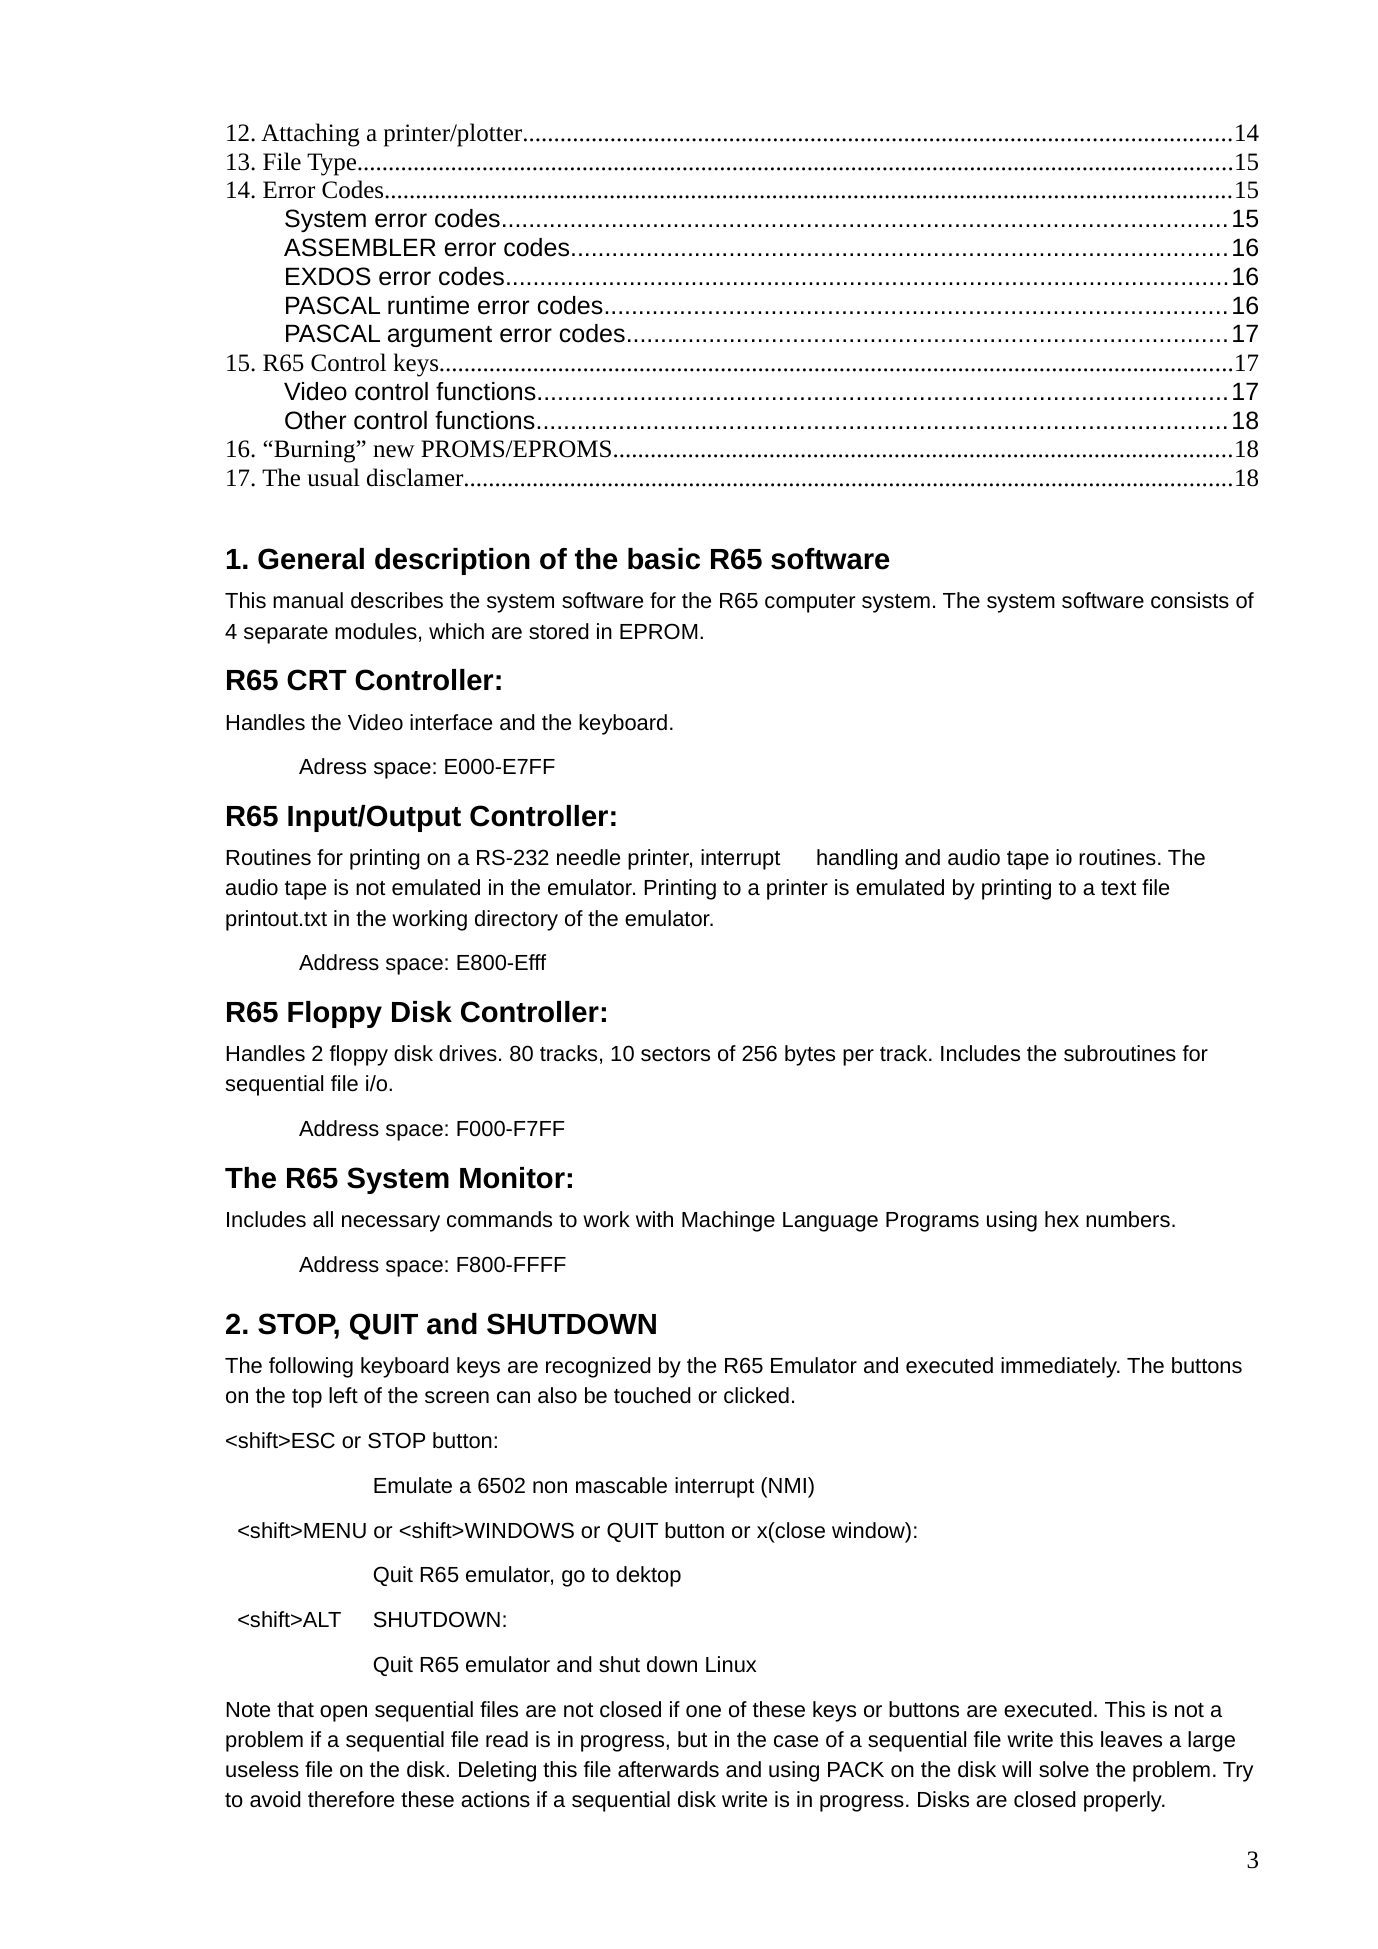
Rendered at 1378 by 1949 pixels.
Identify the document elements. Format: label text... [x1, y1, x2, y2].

subtitle 2. STOP, QUIT and SHUTDOWN [225, 1307, 1259, 1340]
text Address space: E800-Efff [225, 950, 1259, 975]
subtitle R65 Input/Output Controller: [225, 799, 1259, 832]
text Address space: F800-FFFF [225, 1252, 1259, 1277]
text 15. R65 Control keys 17 [225, 348, 1259, 377]
subtitle R65 CRT Controller: [225, 663, 1259, 697]
text Emulate a 6502 non mascable interrupt (NMI) [225, 1473, 1259, 1498]
text Quit R65 emulator and shut down Linux [225, 1652, 1259, 1677]
subtitle The R65 System Monitor: [225, 1161, 1259, 1194]
text PASCAL runtime error codes 16 [284, 291, 1259, 319]
text Note that open sequential files are not closed if one of these keys or buttons are executed. This is not a problem if a sequential file read is in progress, but in the case of a sequential file write this leaves a large useless file on the disk. Deleting this file afterwards and using PACK on the disk will solve the problem. Try to avoid therefore these actions if a sequential disk write is in progress. Disks are closed properly. [225, 1697, 1259, 1812]
text 14. Error Codes 15 [225, 176, 1259, 204]
text <shift>ALT SHUTDOWN: [225, 1607, 1259, 1632]
text EXDOS error codes 16 [284, 262, 1259, 291]
text This manual describes the system software for the R65 computer system. The system software consists of 4 separate modules, which are stored in EPROM. [225, 588, 1259, 644]
text Video control functions 17 [284, 377, 1259, 406]
text Routines for printing on a RS-232 needle printer, interrupt handling and audio tape io routines. The audio tape is not emulated in the emulator. Printing to a printer is emulated by printing to a text file printout.txt in the working directory of the emulator. [225, 845, 1259, 931]
subtitle 1. General description of the basic R65 software [225, 542, 1259, 576]
text 17. The usual disclamer 18 [225, 463, 1259, 492]
subtitle R65 Floppy Disk Controller: [225, 995, 1259, 1028]
text ASSEMBLER error codes 16 [284, 233, 1259, 262]
text <shift>ESC or STOP button: [225, 1428, 1259, 1453]
text The following keyboard keys are recognized by the R65 Emulator and executed immediately. The buttons on the top left of the screen can also be touched or clicked. [225, 1353, 1259, 1408]
text Quit R65 emulator, go to dektop [225, 1562, 1259, 1587]
text Adress space: E000-E7FF [225, 754, 1259, 779]
text 12. Attaching a printer/plotter 14 [225, 118, 1259, 147]
text Other control functions 18 [284, 406, 1259, 434]
text PASCAL argument error codes 17 [284, 319, 1259, 348]
text Handles the Video interface and the keyboard. [225, 709, 1259, 734]
text Includes all necessary commands to work with Machinge Language Programs using hex numbers. [225, 1207, 1259, 1232]
text <shift>MENU or <shift>WINDOWS or QUIT button or x(close window): [225, 1517, 1259, 1543]
text Address space: F000-F7FF [225, 1116, 1259, 1141]
text 13. File Type 15 [225, 147, 1259, 176]
text 16. “Burning” new PROMS/EPROMS 18 [225, 434, 1259, 463]
text Handles 2 floppy disk drives. 80 tracks, 10 sectors of 256 bytes per track. Includes the subroutines for sequential file i/o. [225, 1041, 1259, 1096]
text System error codes 15 [284, 204, 1259, 233]
